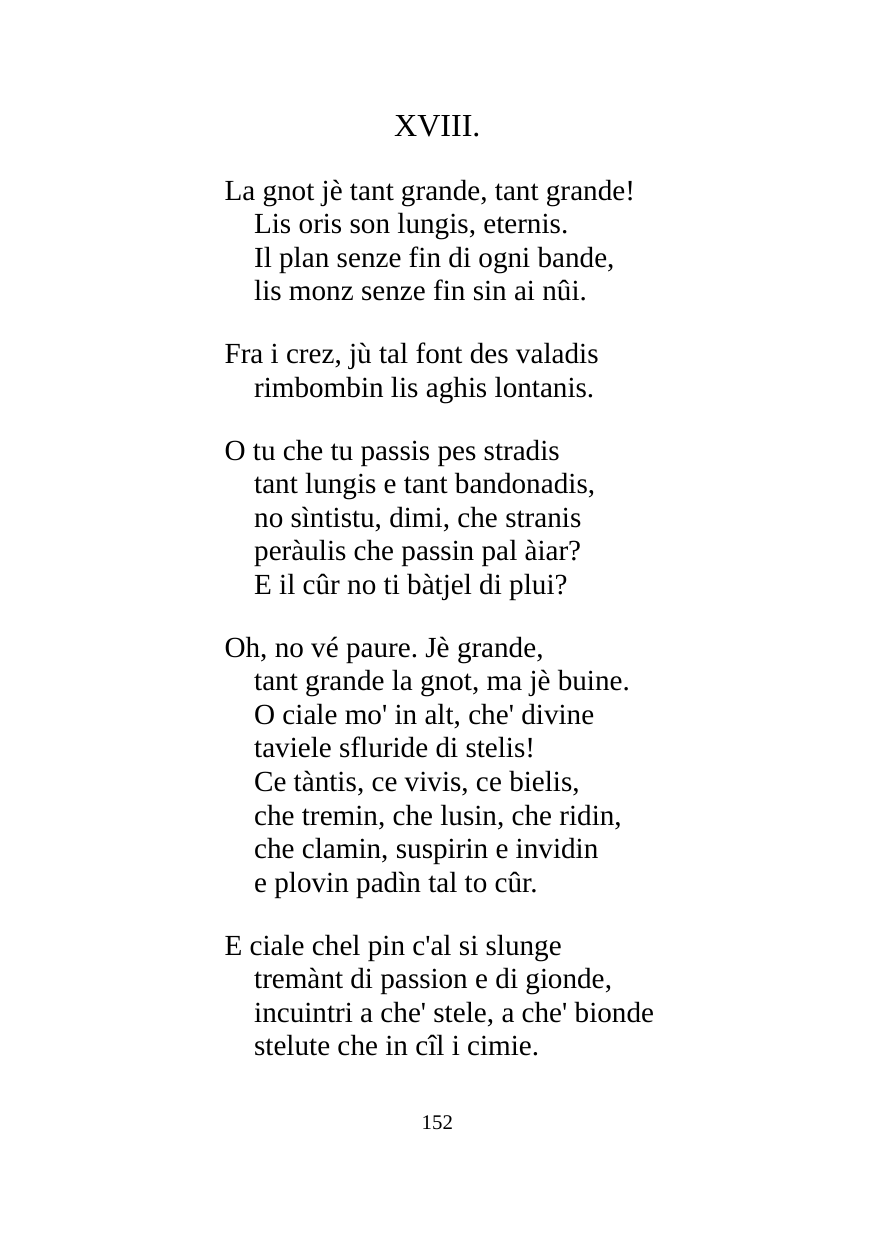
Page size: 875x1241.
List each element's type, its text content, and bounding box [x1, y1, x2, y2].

text O tu che tu passis pes stradis tant lungis e tant bandonadis, no sìntistu, dimi, che stranis peràulis che passin pal àiar? E il cûr no ti bàtjel di plui? [224, 433, 768, 601]
subtitle XVIII. [106, 106, 768, 143]
text E ciale chel pin c'al si slunge tremànt di passion e di gionde, incuintri a che' stele, a che' bionde stelute che in cîl i cimie. [224, 928, 768, 1062]
text La gnot jè tant grande, tant grande! Lis oris son lungis, eternis. Il plan senze fin di ogni bande, lis monz senze fin sin ai nûi. [224, 173, 768, 307]
text Oh, no vé paure. Jè grande, tant grande la gnot, ma jè buine. O ciale mo' in alt, che' divine taviele sfluride di stelis! Ce tàntis, ce vivis, ce bielis, che tremin, che lusin, che ridin, che clamin, suspirin e invidin e plovin padìn tal to cûr. [224, 630, 768, 898]
text Fra i crez, jù tal font des valadis rimbombin lis aghis lontanis. [224, 336, 768, 403]
